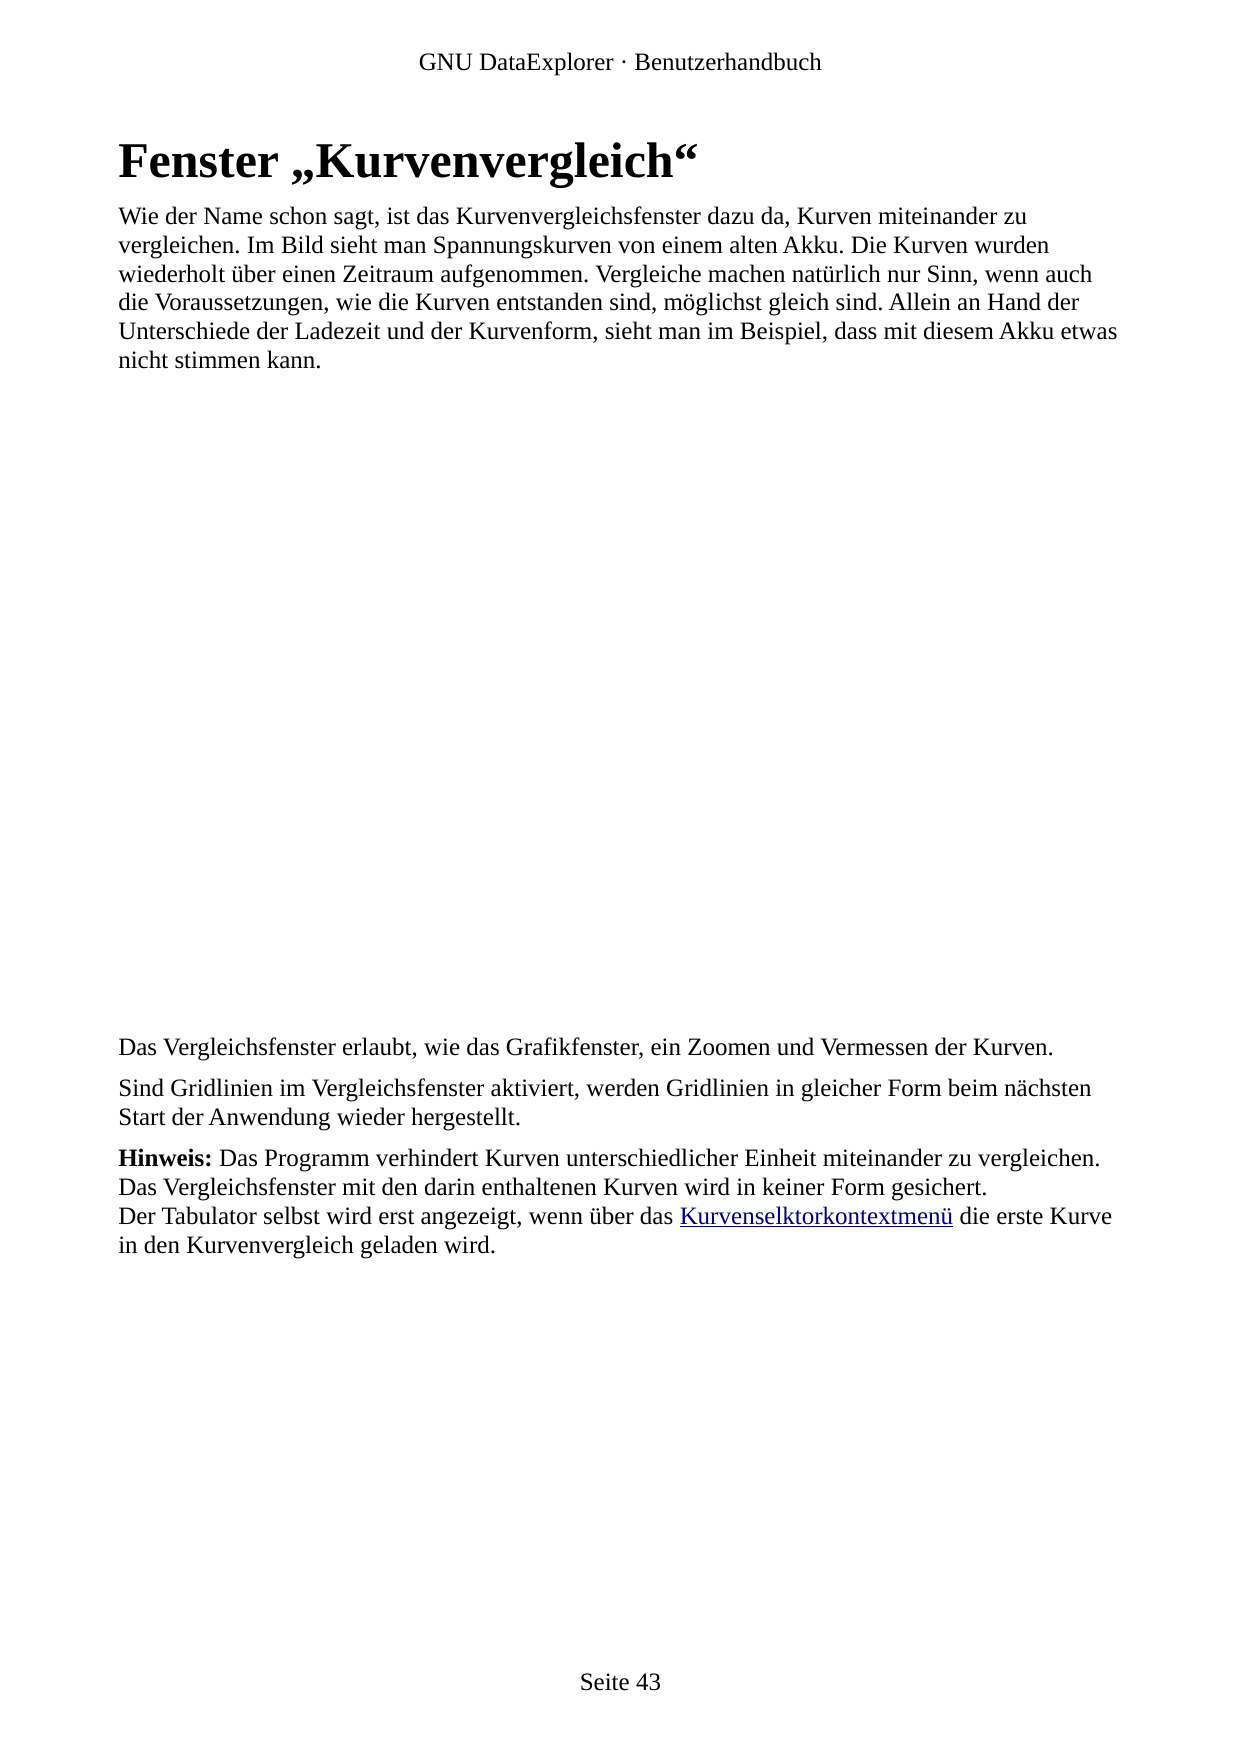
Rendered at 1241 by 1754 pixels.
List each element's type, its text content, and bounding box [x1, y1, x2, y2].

text Hinweis: Das Programm verhindert Kurven unterschiedlicher Einheit miteinander zu vergleichen. Das Vergleichsfenster mit den darin enthaltenen Kurven wird in keiner Form gesichert. Der Tabulator selbst wird erst angezeigt, wenn über das Kurvenselktorkontextmenü die erste Kurve in den Kurvenvergleich geladen wird. [118, 1143, 1122, 1258]
subtitle Fenster „Kurvenvergleich“ [118, 131, 1122, 189]
text Sind Gridlinien im Vergleichsfenster aktiviert, werden Gridlinien in gleicher Form beim nächsten Start der Anwendung wieder hergestellt. [118, 1073, 1122, 1131]
text Das Vergleichsfenster erlaubt, wie das Grafikfenster, ein Zoomen und Vermessen der Kurven. [118, 1032, 1122, 1061]
text Wie der Name schon sagt, ist das Kurvenvergleichsfenster dazu da, Kurven miteinander zu vergleichen. Im Bild sieht man Spannungskurven von einem alten Akku. Die Kurven wurden wiederholt über einen Zeitraum aufgenommen. Vergleiche machen natürlich nur Sinn, wenn auch die Voraussetzungen, wie die Kurven entstanden sind, möglichst gleich sind. Allein an Hand der Unterschiede der Ladezeit und der Kurvenform, sieht man im Beispiel, dass mit diesem Akku etwas nicht stimmen kann. [118, 201, 1122, 374]
